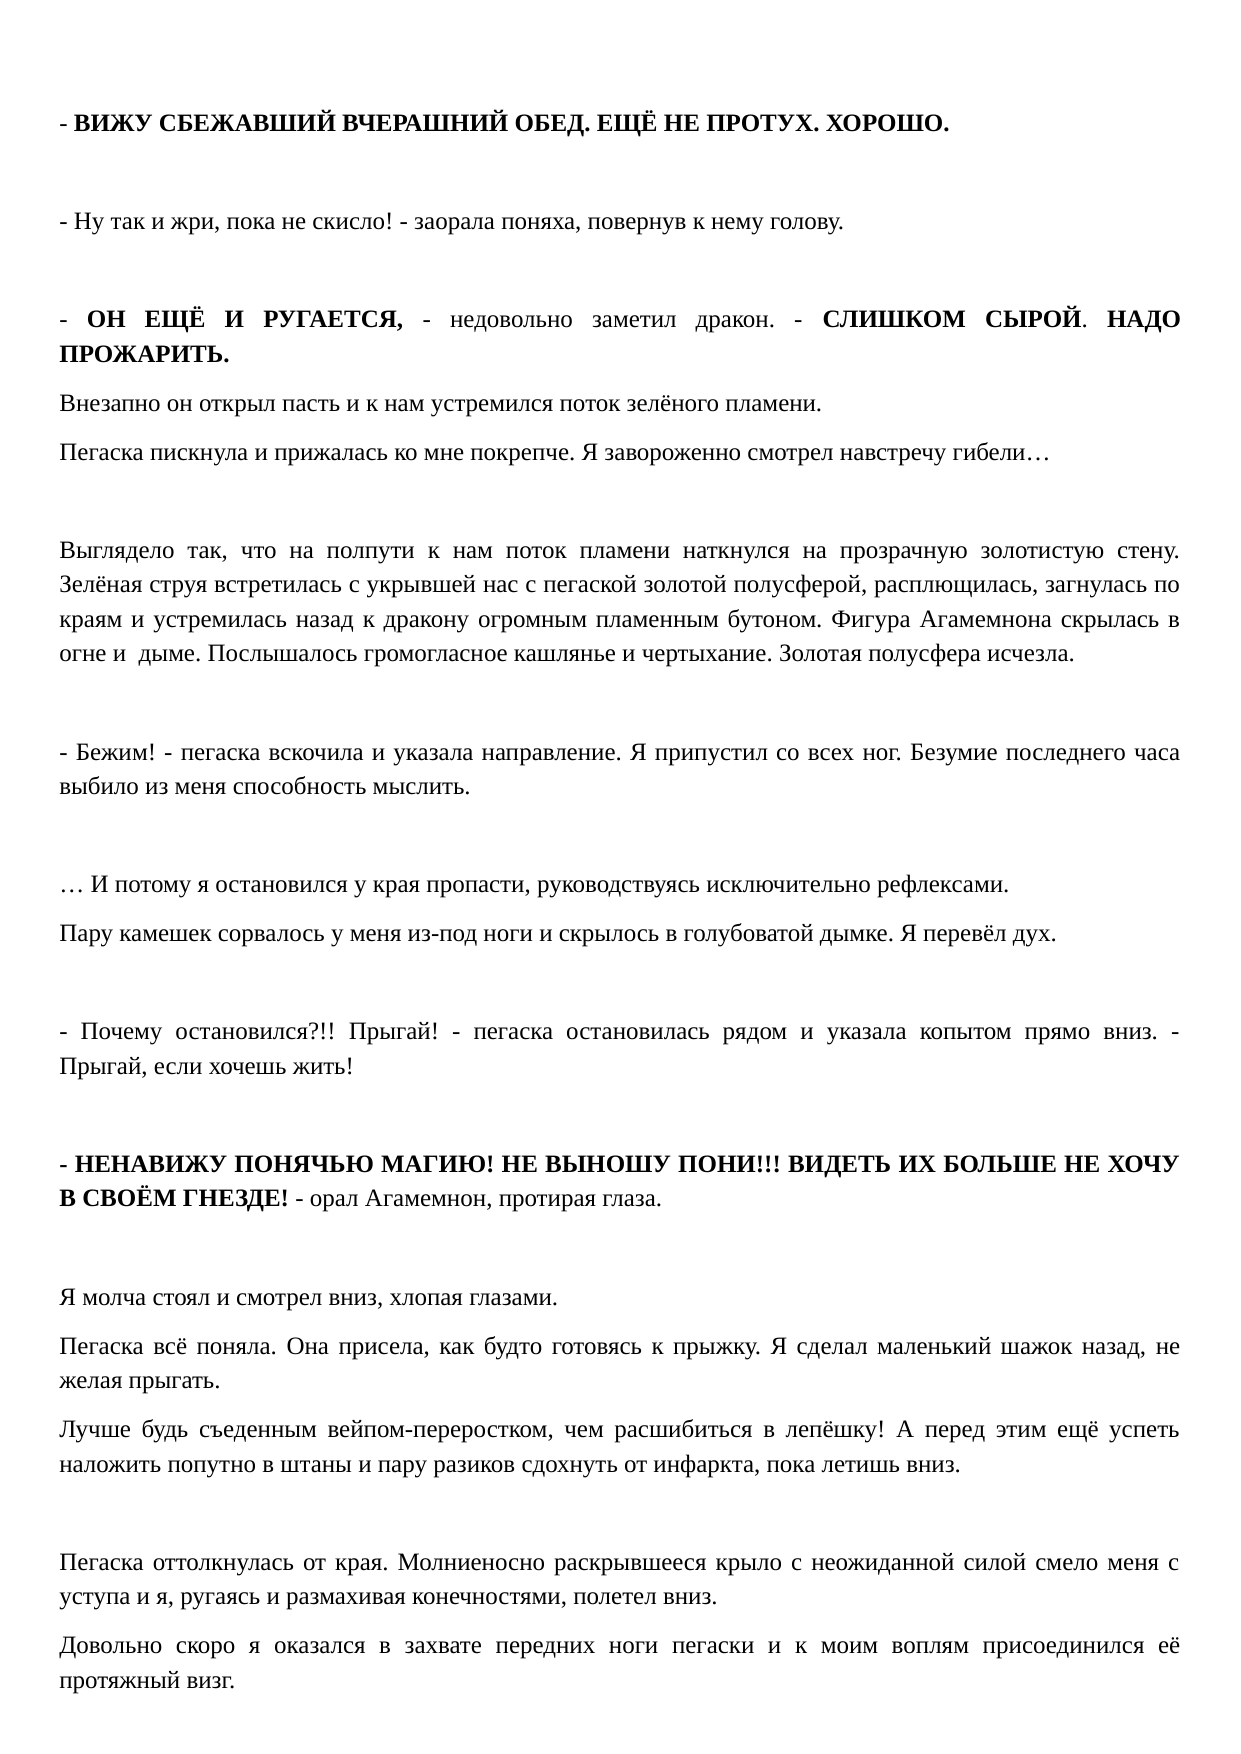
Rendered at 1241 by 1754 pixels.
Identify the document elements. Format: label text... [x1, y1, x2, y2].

text - Бежим! - пегаска вскочила и указала направление. Я припустил со всех ног. Безумие последнего часа выбило из меня способность мыслить. [59, 737, 1181, 800]
text - НЕНАВИЖУ ПОНЯЧЬЮ МАГИЮ! НЕ ВЫНОШУ ПОНИ!!! ВИДЕТЬ ИХ БОЛЬШЕ НЕ ХОЧУ В СВОЁМ ГНЕЗДЕ! - орал Агамемнон, протирая глаза. [59, 1149, 1181, 1212]
text - Ну так и жри, пока не скисло! - заорала поняха, повернув к нему голову. [59, 206, 1181, 235]
text Пегаска пискнула и прижалась ко мне покрепче. Я завороженно смотрел навстречу гибели… [59, 437, 1181, 466]
text Пегаска оттолкнулась от края. Молниеносно раскрывшееся крыло с неожиданной силой смело меня с уступа и я, ругаясь и размахивая конечностями, полетел вниз. [59, 1547, 1181, 1610]
text … И потому я остановился у края пропасти, руководствуясь исключительно рефлексами. [59, 869, 1181, 898]
text - ВИЖУ СБЕЖАВШИЙ ВЧЕРАШНИЙ ОБЕД. ЕЩЁ НЕ ПРОТУХ. ХОРОШО. [59, 108, 1181, 137]
text Выглядело так, что на полпути к нам поток пламени наткнулся на прозрачную золотистую стену. Зелёная струя встретилась с укрывшей нас с пегаской золотой полусферой, расплющилась, загнулась по краям и устремилась назад к дракону огромным пламенным бутоном. Фигура Агамемнона скрылась в огне и дыме. Послышалось громогласное кашлянье и чертыхание. Золотая полусфера исчезла. [59, 535, 1181, 667]
text - ОН ЕЩЁ И РУГАЕТСЯ, - недовольно заметил дракон. - СЛИШКОМ СЫРОЙ. НАДО ПРОЖАРИТЬ. [59, 304, 1181, 368]
text Пегаска всё поняла. Она присела, как будто готовясь к прыжку. Я сделал маленький шажок назад, не желая прыгать. [59, 1331, 1181, 1394]
text Пару камешек сорвалось у меня из-под ноги и скрылось в голубоватой дымке. Я перевёл дух. [59, 918, 1181, 947]
text Довольно скоро я оказался в захвате передних ноги пегаски и к моим воплям присоединился её протяжный визг. [59, 1630, 1181, 1694]
text - Почему остановился?!! Прыгай! - пегаска остановилась рядом и указала копытом прямо вниз. - Прыгай, если хочешь жить! [59, 1016, 1181, 1080]
text Лучше будь съеденным вейпом-переростком, чем расшибиться в лепёшку! А перед этим ещё успеть наложить попутно в штаны и пару разиков сдохнуть от инфаркта, пока летишь вниз. [59, 1414, 1181, 1477]
text Внезапно он открыл пасть и к нам устремился поток зелёного пламени. [59, 388, 1181, 417]
text Я молча стоял и смотрел вниз, хлопая глазами. [59, 1282, 1181, 1310]
